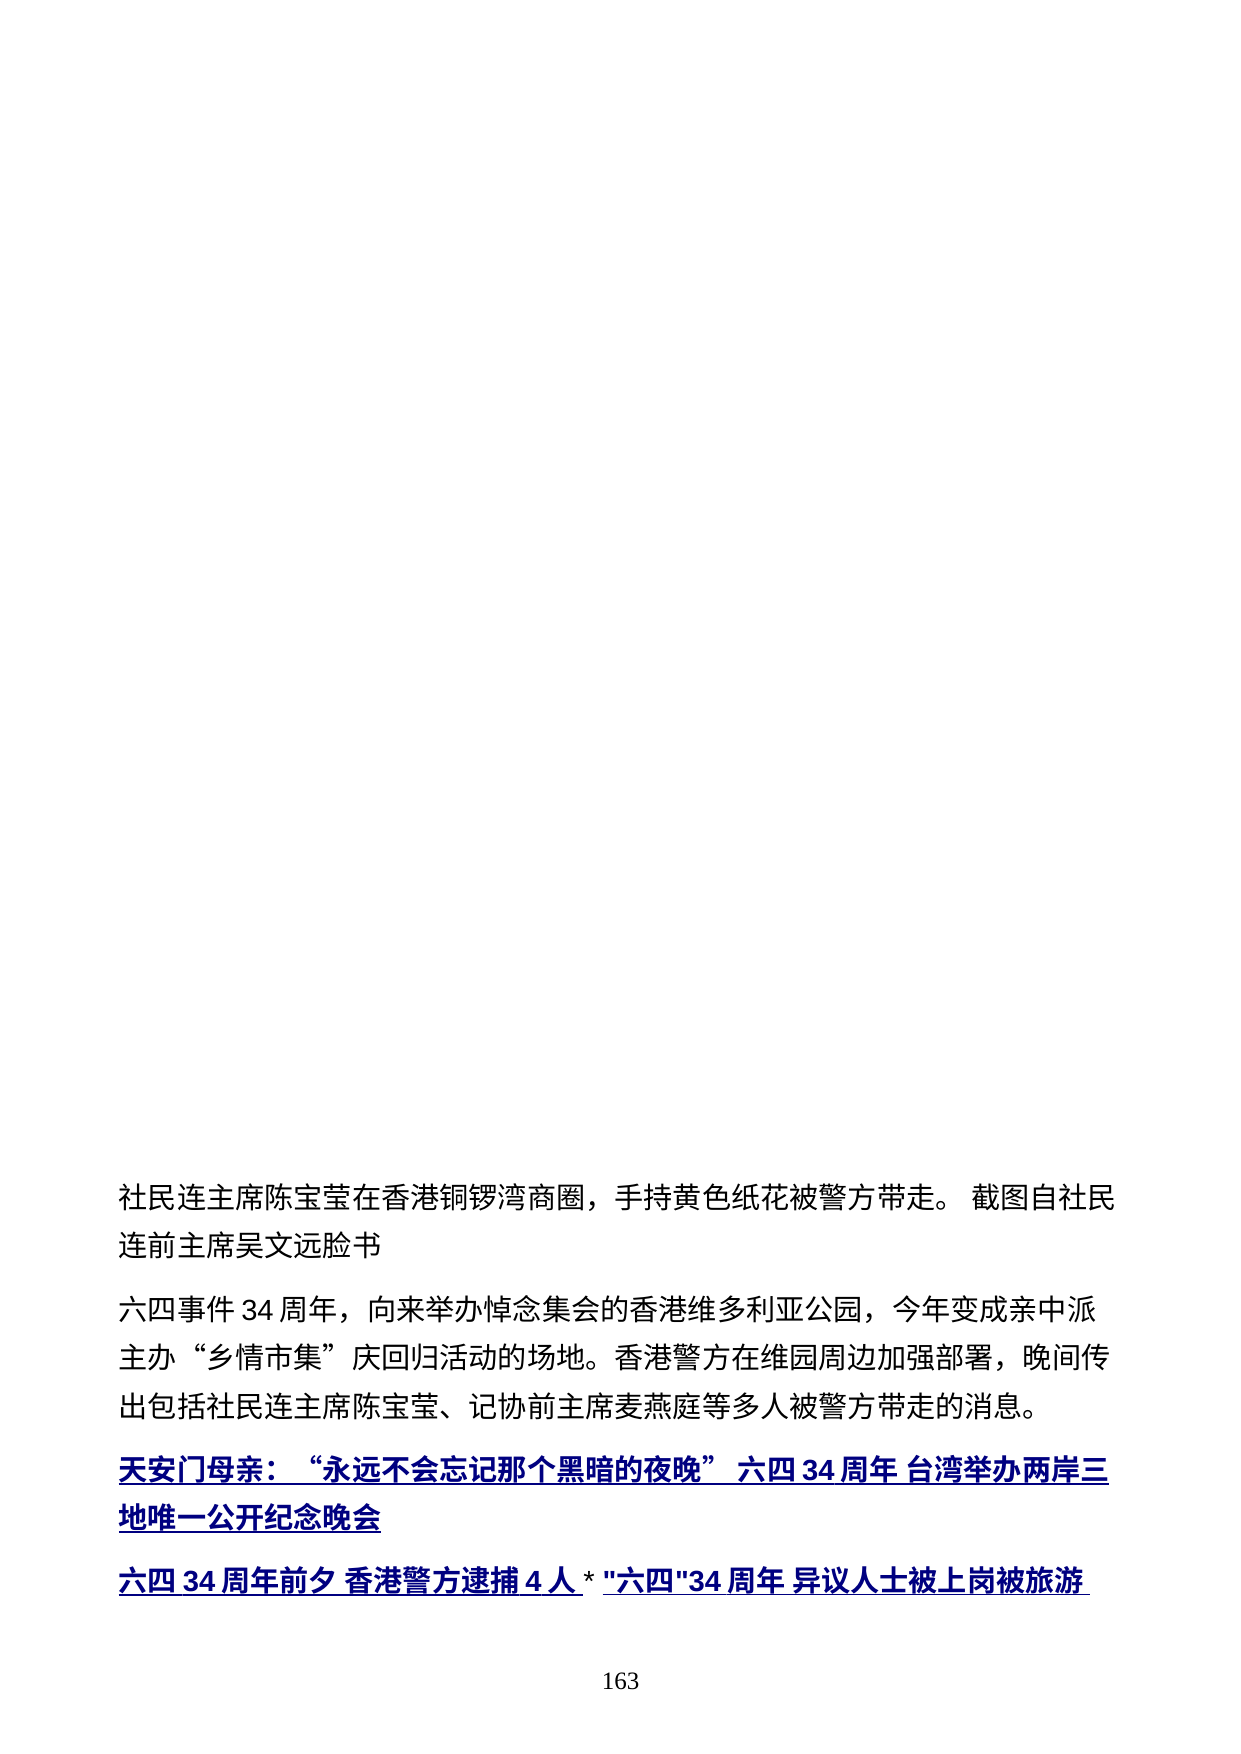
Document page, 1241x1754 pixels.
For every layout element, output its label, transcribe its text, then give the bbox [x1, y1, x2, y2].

text 六四34周年前夕 香港警方逮捕4人 * "六四"34周年 异议人士被上岗被旅游 [118, 1558, 1122, 1600]
text 六四事件34周年，向来举办悼念集会的香港维多利亚公园，今年变成亲中派主办“乡情市集”庆回归活动的场地。香港警方在维园周边加强部署，晚间传出包括社民连主席陈宝莹、记协前主席麦燕庭等多人被警方带走的消息。 [118, 1286, 1122, 1426]
text 天安门母亲：“永远不会忘记那个黑暗的夜晚” 六四34周年 台湾举办两岸三地唯一公开纪念晚会 [118, 1446, 1122, 1537]
text 社民连主席陈宝莹在香港铜锣湾商圈，手持黄色纸花被警方带走。 截图自社民连前主席吴文远脸书 [118, 118, 1122, 1265]
